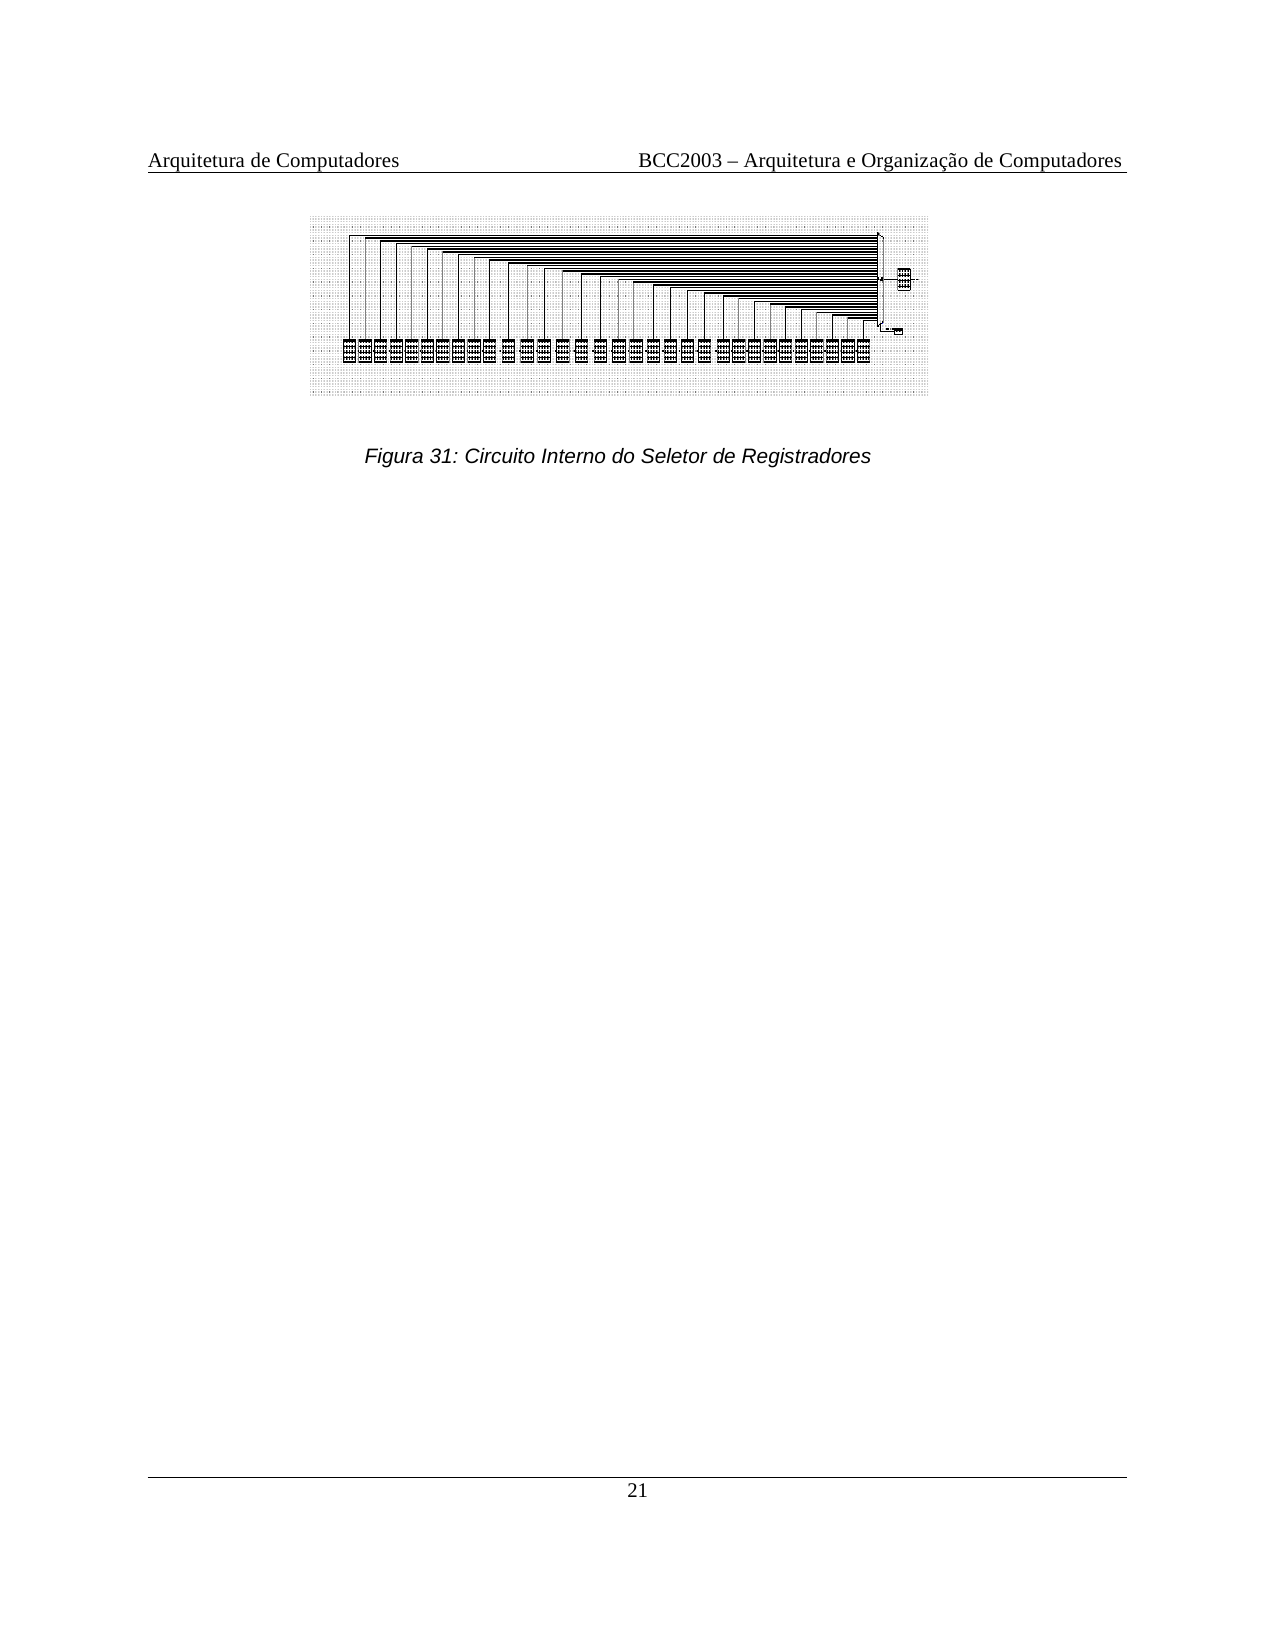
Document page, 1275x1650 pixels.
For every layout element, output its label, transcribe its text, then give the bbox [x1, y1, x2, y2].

text Figura 31: Circuito Interno do Seletor de Registradores [309, 444, 928, 468]
picture [309, 216, 929, 396]
